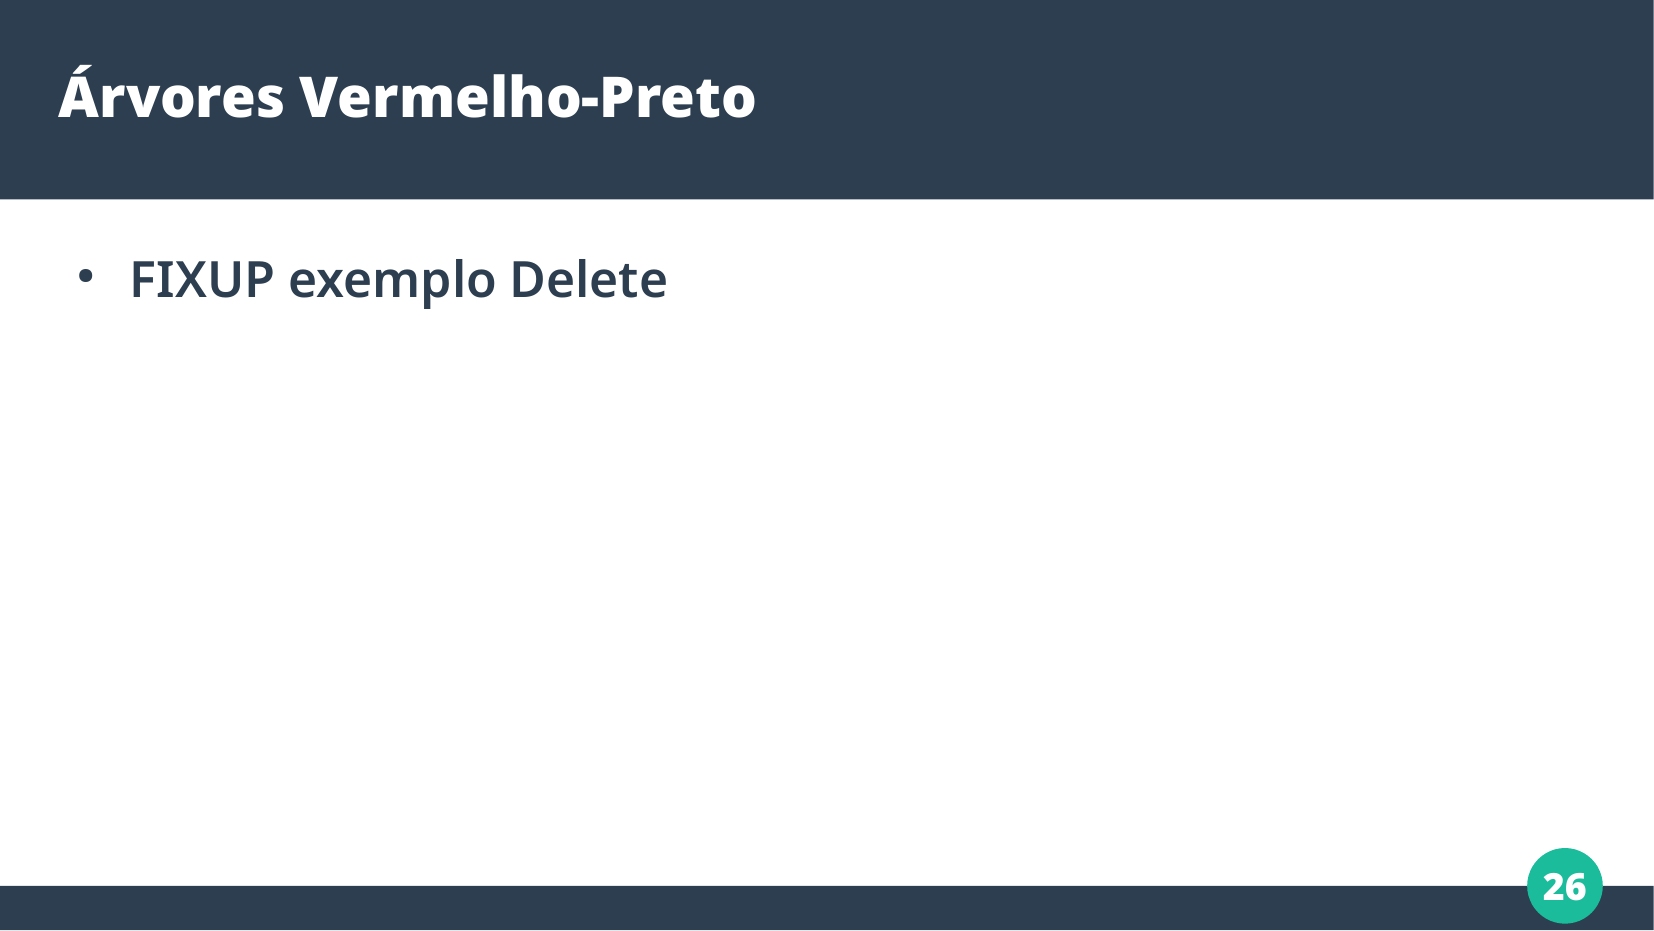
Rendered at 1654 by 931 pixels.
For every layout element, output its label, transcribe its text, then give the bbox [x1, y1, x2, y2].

list FIXUP exemplo Delete [59, 243, 1595, 864]
title Árvores Vermelho-Preto [59, 37, 1595, 156]
